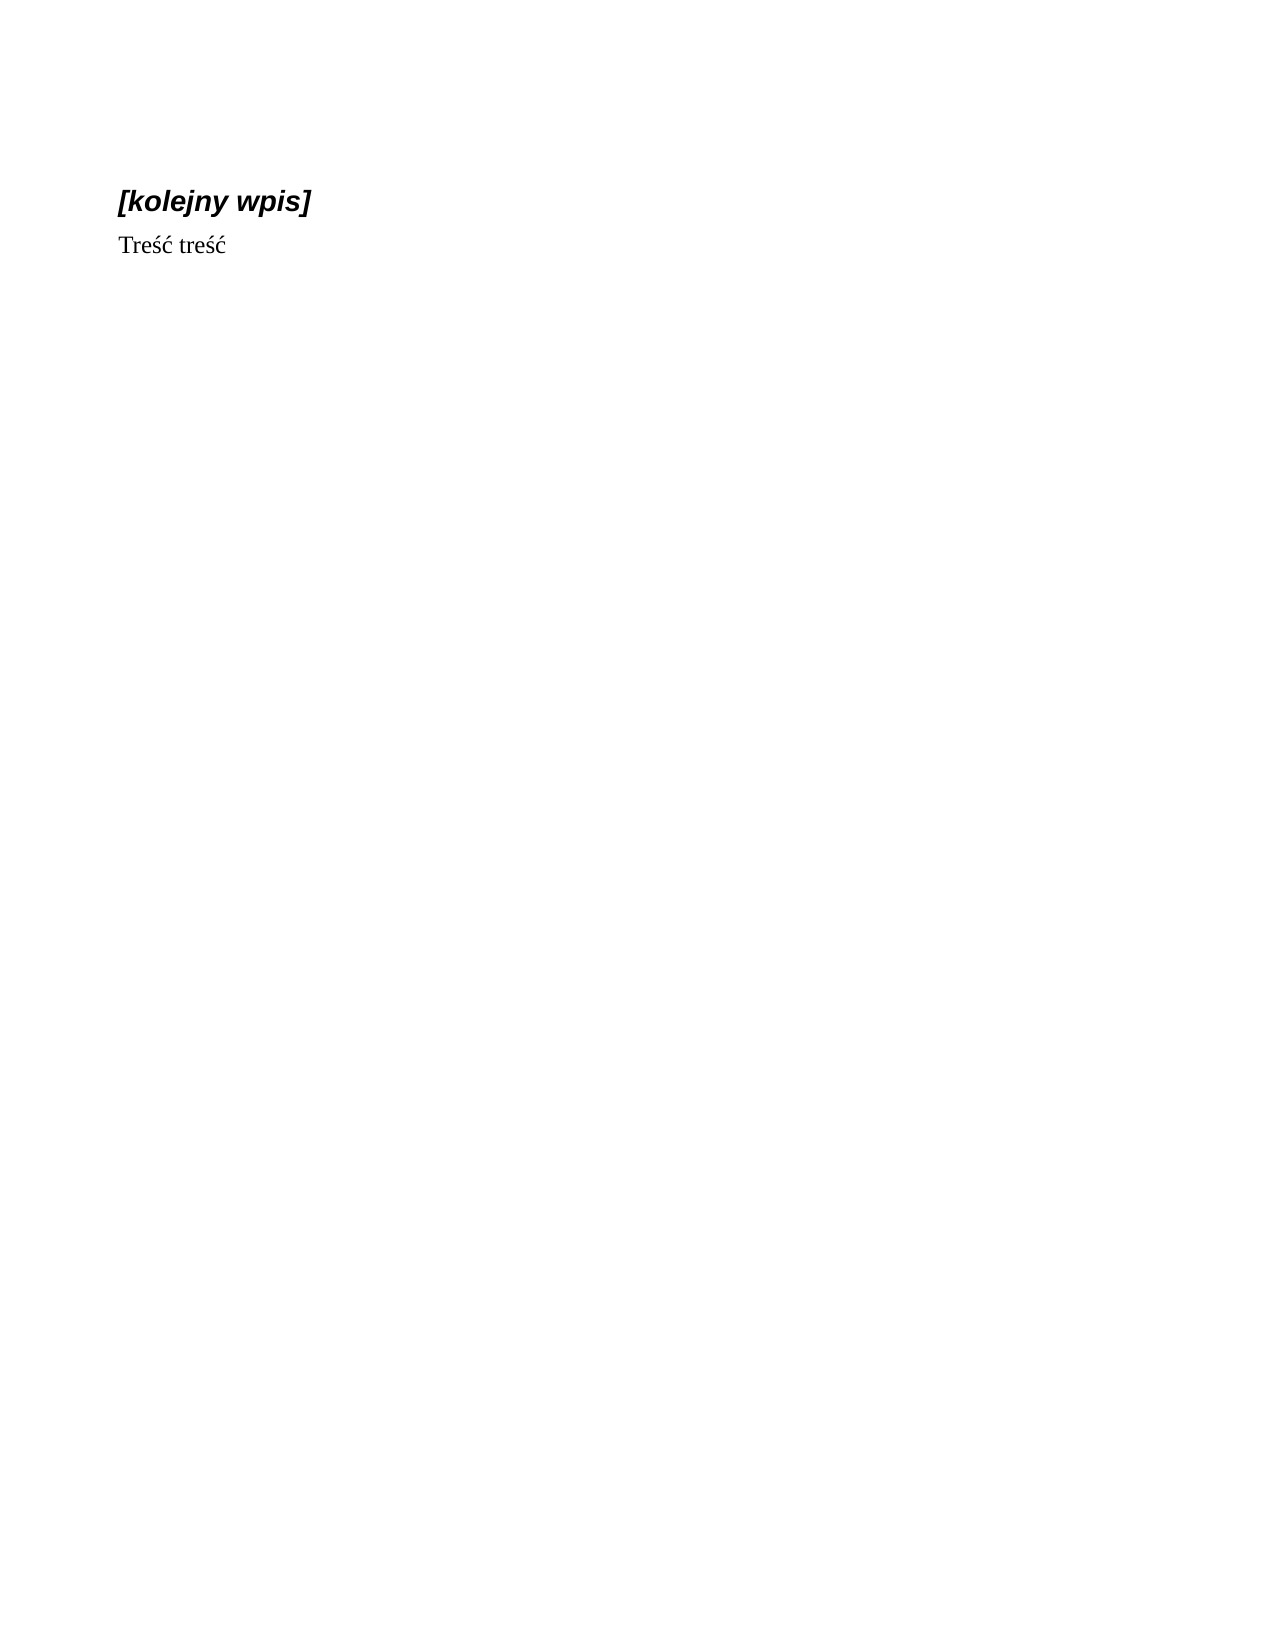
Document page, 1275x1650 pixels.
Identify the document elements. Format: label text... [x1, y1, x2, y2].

subtitle [kolejny wpis] [118, 184, 1157, 218]
text Treść treść [118, 230, 1157, 259]
